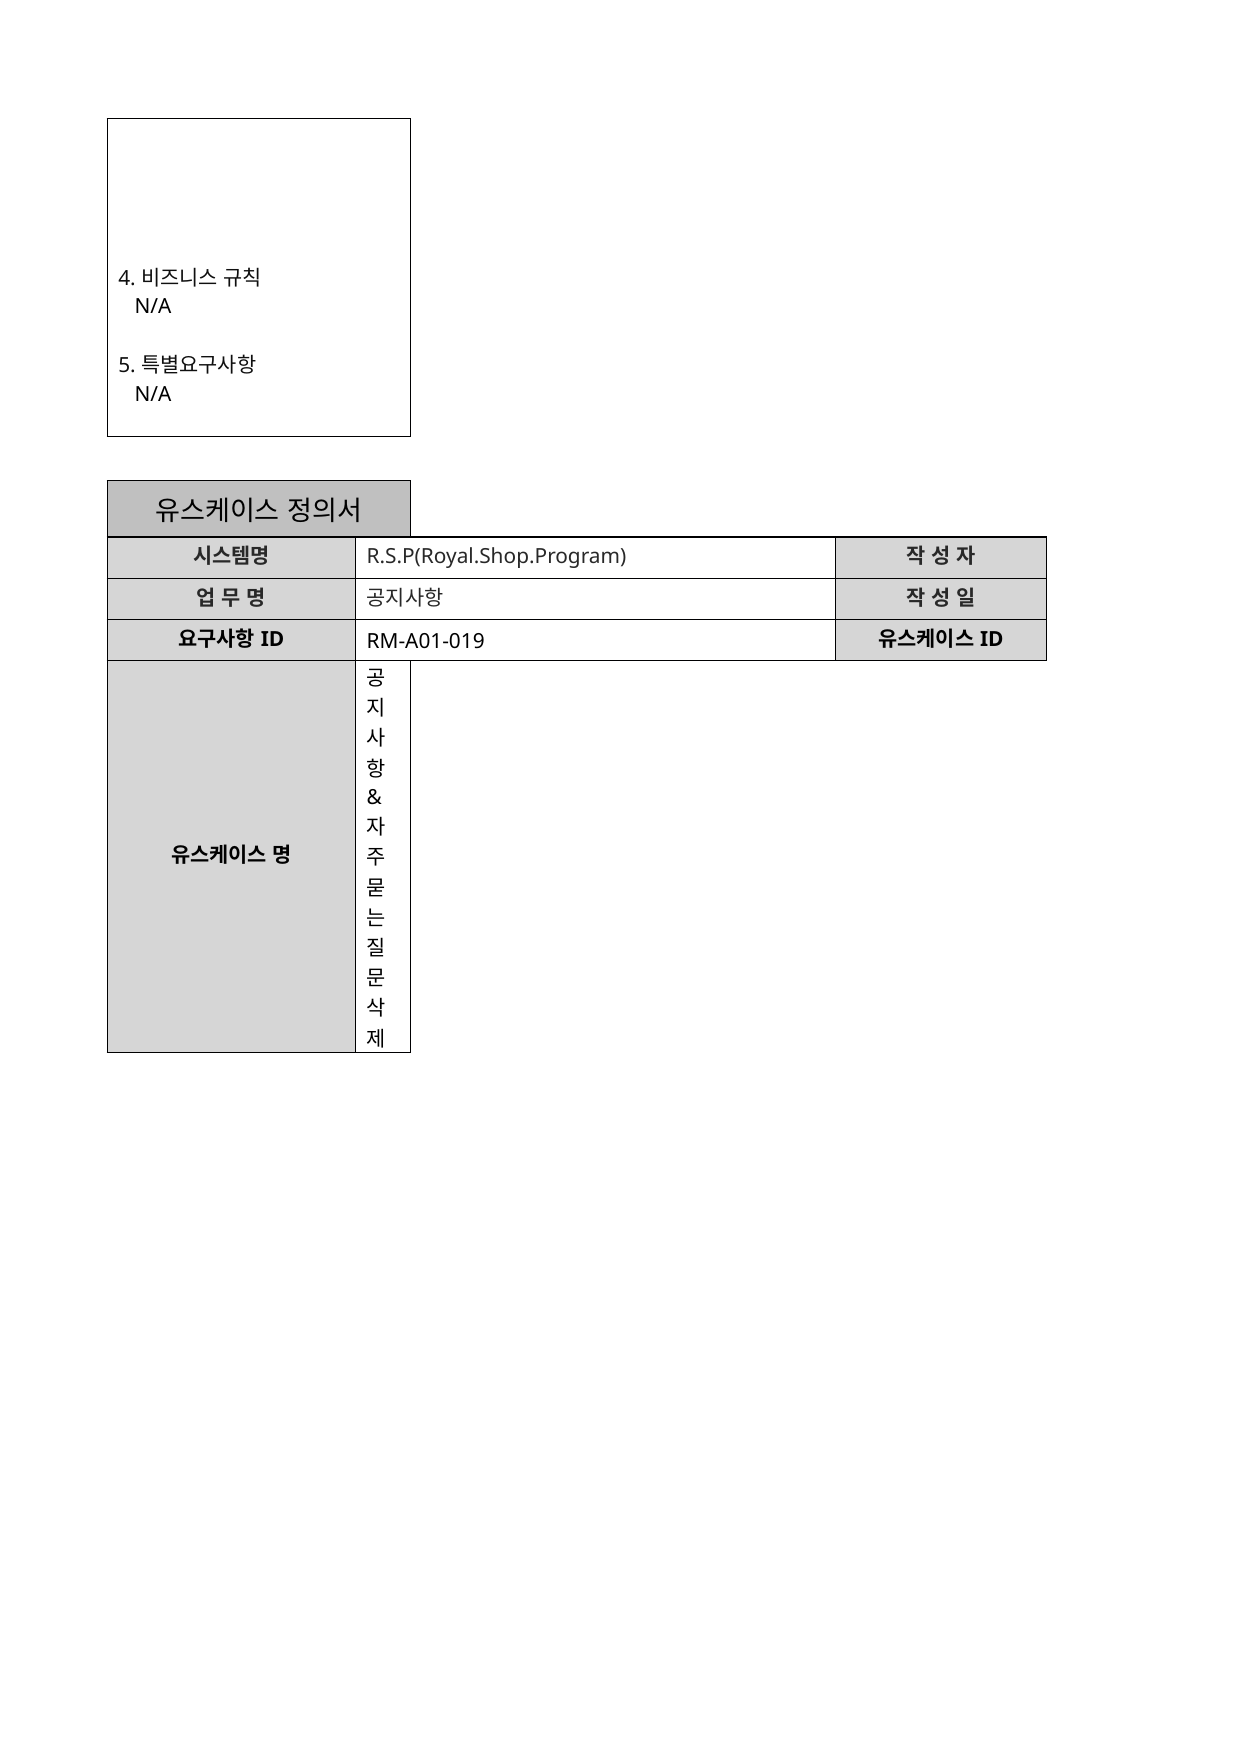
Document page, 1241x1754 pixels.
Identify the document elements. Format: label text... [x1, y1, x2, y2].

table_cell 공지사항 [356, 579, 835, 619]
table_cell 유스케이스 ID [836, 620, 1046, 660]
table_cell 시스템명 [108, 538, 355, 578]
table_cell 4. 비즈니스 규칙 N/A 5. 특별요구사항 N/A [108, 119, 410, 436]
table_cell 작 성 일 [836, 579, 1046, 619]
table_cell 업 무 명 [108, 579, 355, 619]
table_cell 작 성 자 [836, 538, 1046, 578]
table_cell [411, 661, 1046, 1052]
table_cell RM-A01-019 [356, 620, 835, 660]
table_cell [411, 118, 1046, 436]
table_cell 요구사항 ID [108, 620, 355, 660]
table_header 유스케이스 정의서 [108, 481, 410, 536]
table_cell R.S.P(Royal.Shop.Program) [356, 538, 835, 578]
table_cell 공지사항 & 자주묻는질문 삭제 [356, 661, 410, 1052]
table_header [411, 480, 1046, 536]
table_cell 유스케이스 명 [108, 661, 355, 1052]
